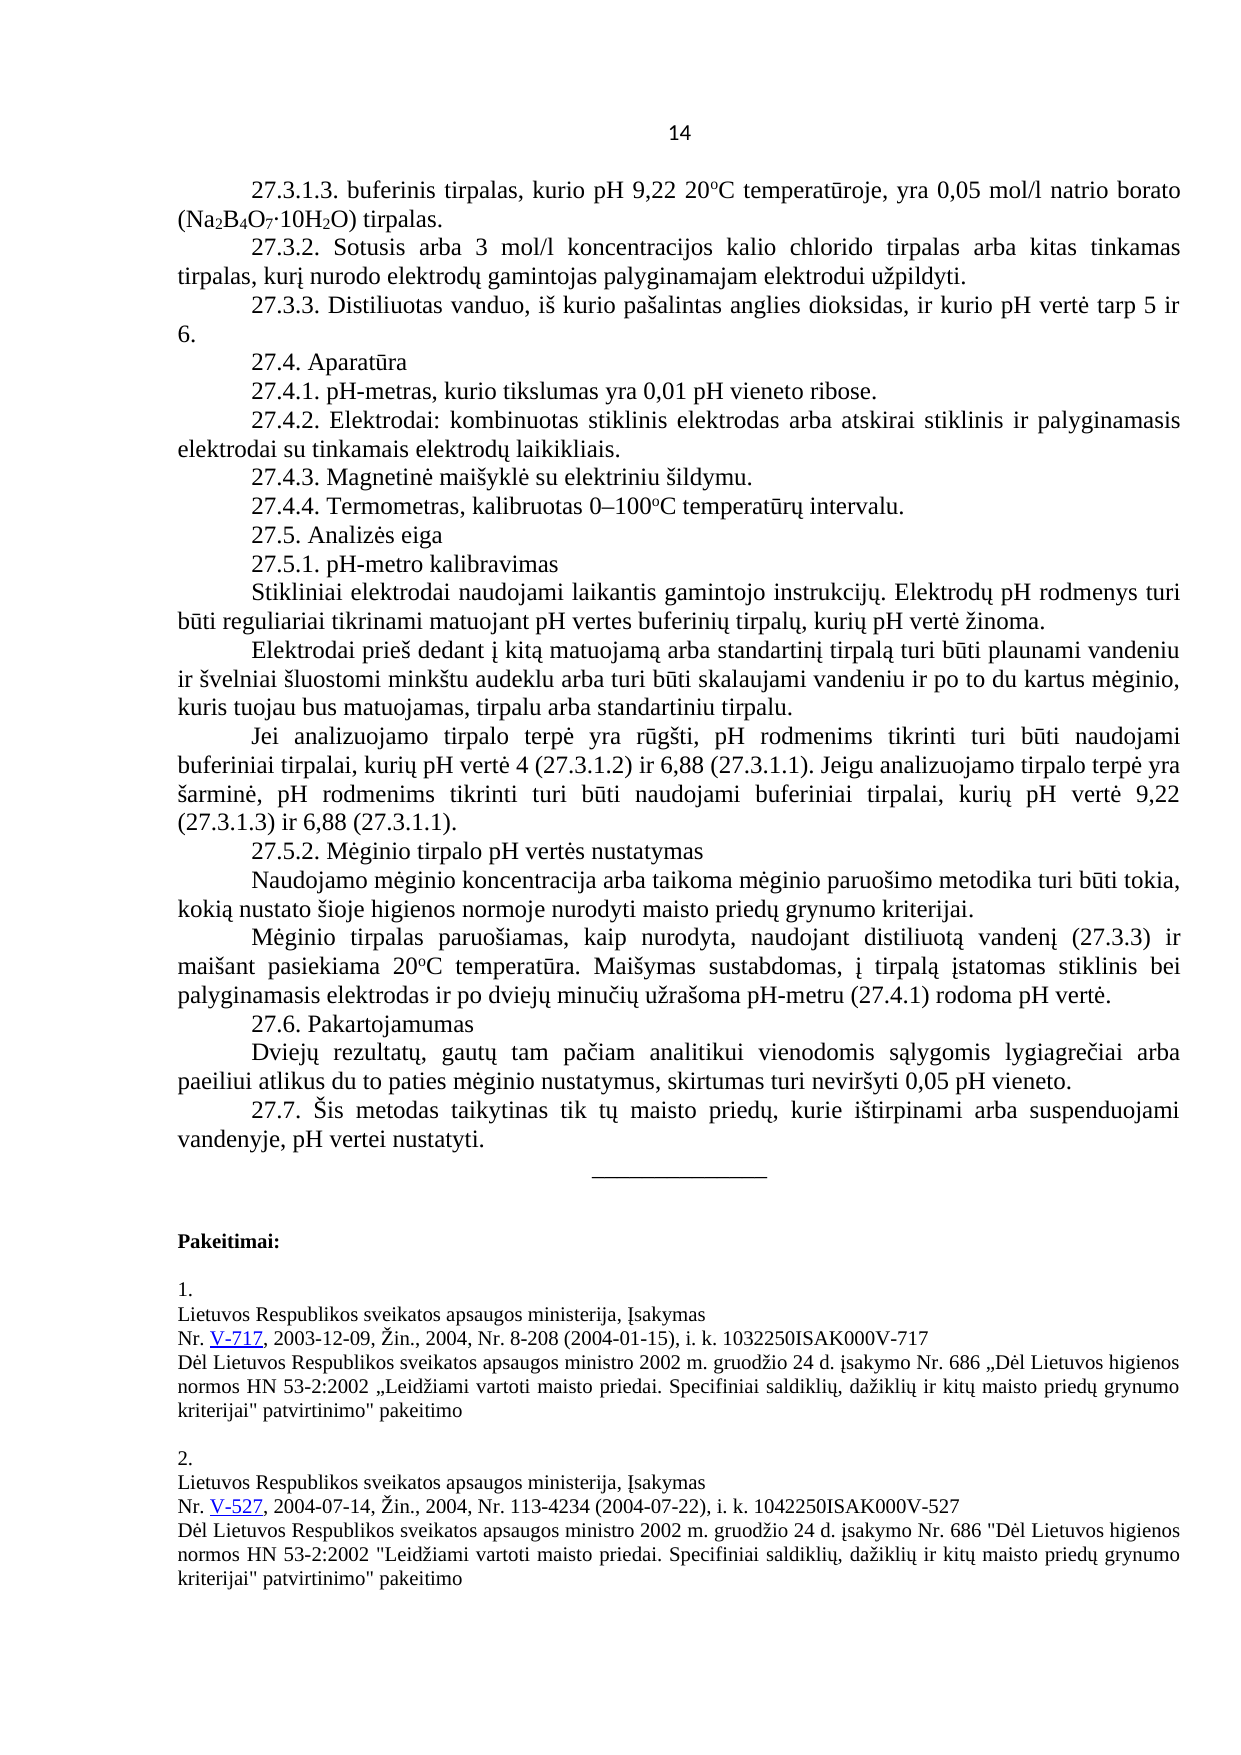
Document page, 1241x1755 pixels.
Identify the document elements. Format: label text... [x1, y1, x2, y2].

text 27.3.2. Sotusis arba 3 mol/l koncentracijos kalio chlorido tirpalas arba kitas tinkamas tirpalas, kurį nurodo elektrodų gamintojas palyginamajam elektrodui užpildyti. [177, 232, 1181, 290]
text 27.4.3. Magnetinė maišyklė su elektriniu šildymu. [177, 462, 1181, 491]
text 27.5.2. Mėginio tirpalo pH vertės nustatymas [177, 836, 1181, 865]
text Lietuvos Respublikos sveikatos apsaugos ministerija, Įsakymas [177, 1470, 1181, 1494]
text 27.4.4. Termometras, kalibruotas 0–100oC temperatūrų intervalu. [177, 491, 1181, 520]
text 27.4. Aparatūra [177, 347, 1181, 376]
text 27.3.3. Distiliuotas vanduo, iš kurio pašalintas anglies dioksidas, ir kurio pH vertė tarp 5 ir 6. [177, 290, 1181, 347]
text Dėl Lietuvos Respublikos sveikatos apsaugos ministro 2002 m. gruodžio 24 d. įsakymo Nr. 686 „Dėl Lietuvos higienos normos HN 53-2:2002 „Leidžiami vartoti maisto priedai. Specifiniai saldiklių, dažiklių ir kitų maisto priedų grynumo kriterijai" patvirtinimo" pakeitimo [177, 1349, 1181, 1422]
text Elektrodai prieš dedant į kitą matuojamą arba standartinį tirpalą turi būti plaunami vandeniu ir švelniai šluostomi minkštu audeklu arba turi būti skalaujami vandeniu ir po to du kartus mėginio, kuris tuojau bus matuojamas, tirpalu arba standartiniu tirpalu. [177, 635, 1181, 721]
text 27.4.2. Elektrodai: kombinuotas stiklinis elektrodas arba atskirai stiklinis ir palyginamasis elektrodai su tinkamais elektrodų laikikliais. [177, 405, 1181, 462]
text 27.7. Šis metodas taikytinas tik tų maisto priedų, kurie ištirpinami arba suspenduojami vandenyje, pH vertei nustatyti. [177, 1095, 1181, 1152]
text Jei analizuojamo tirpalo terpė yra rūgšti, pH rodmenims tikrinti turi būti naudojami buferiniai tirpalai, kurių pH vertė 4 (27.3.1.2) ir 6,88 (27.3.1.1). Jeigu analizuojamo tirpalo terpė yra šarminė, pH rodmenims tikrinti turi būti naudojami buferiniai tirpalai, kurių pH vertė 9,22 (27.3.1.3) ir 6,88 (27.3.1.1). [177, 721, 1181, 836]
text 2. [177, 1446, 1181, 1470]
text Nr. V-717, 2003-12-09, Žin., 2004, Nr. 8-208 (2004-01-15), i. k. 1032250ISAK000V-717 [177, 1326, 1181, 1349]
text 27.5.1. pH-metro kalibravimas [177, 549, 1181, 577]
text 27.5. Analizės eiga [177, 520, 1181, 549]
text Mėginio tirpalas paruošiamas, kaip nurodyta, naudojant distiliuotą vandenį (27.3.3) ir maišant pasiekiama 20oC temperatūra. Maišymas sustabdomas, į tirpalą įstatomas stiklinis bei palyginamasis elektrodas ir po dviejų minučių užrašoma pH-metru (27.4.1) rodoma pH vertė. [177, 922, 1181, 1009]
text Nr. V-527, 2004-07-14, Žin., 2004, Nr. 113-4234 (2004-07-22), i. k. 1042250ISAK000V-527 [177, 1494, 1181, 1518]
text Dėl Lietuvos Respublikos sveikatos apsaugos ministro 2002 m. gruodžio 24 d. įsakymo Nr. 686 "Dėl Lietuvos higienos normos HN 53-2:2002 "Leidžiami vartoti maisto priedai. Specifiniai saldiklių, dažiklių ir kitų maisto priedų grynumo kriterijai" patvirtinimo" pakeitimo [177, 1518, 1181, 1590]
text Lietuvos Respublikos sveikatos apsaugos ministerija, Įsakymas [177, 1301, 1181, 1326]
text Pakeitimai: [177, 1229, 1181, 1253]
text ______________ [177, 1152, 1181, 1181]
text Naudojamo mėginio koncentracija arba taikoma mėginio paruošimo metodika turi būti tokia, kokią nustato šioje higienos normoje nurodyti maisto priedų grynumo kriterijai. [177, 865, 1181, 922]
text 27.6. Pakartojamumas [177, 1009, 1181, 1037]
text 27.4.1. pH-metras, kurio tikslumas yra 0,01 pH vieneto ribose. [177, 376, 1181, 405]
text Dviejų rezultatų, gautų tam pačiam analitikui vienodomis sąlygomis lygiagrečiai arba paeiliui atlikus du to paties mėginio nustatymus, skirtumas turi neviršyti 0,05 pH vieneto. [177, 1037, 1181, 1095]
text 1. [177, 1277, 1181, 1301]
text Stikliniai elektrodai naudojami laikantis gamintojo instrukcijų. Elektrodų pH rodmenys turi būti reguliariai tikrinami matuojant pH vertes buferinių tirpalų, kurių pH vertė žinoma. [177, 577, 1181, 635]
text 27.3.1.3. buferinis tirpalas, kurio pH 9,22 20oC temperatūroje, yra 0,05 mol/l natrio borato (Na2B4O7∙10H2O) tirpalas. [177, 175, 1181, 232]
